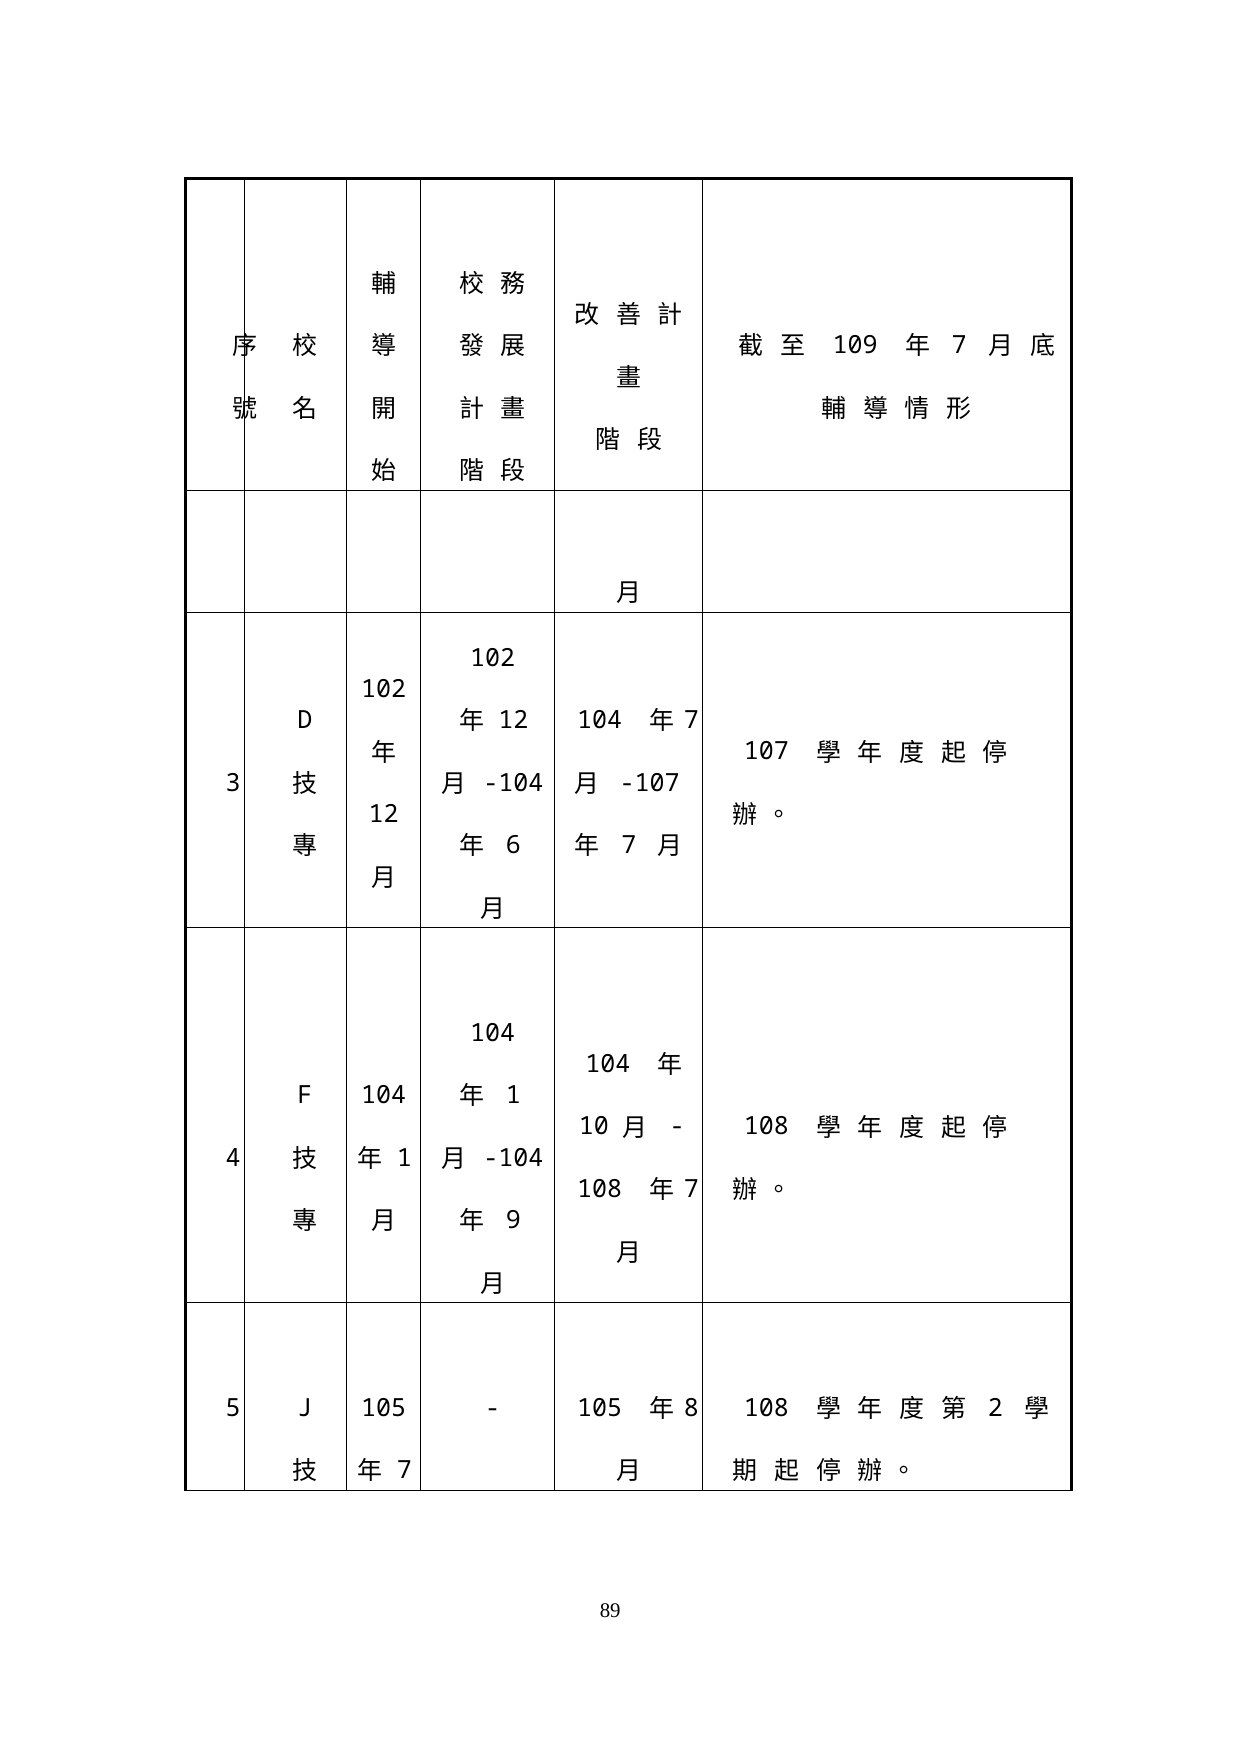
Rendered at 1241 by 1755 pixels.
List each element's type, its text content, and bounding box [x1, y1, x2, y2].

table_header 輔導開始 [347, 180, 420, 490]
table_cell D技專 [245, 613, 346, 927]
table_cell [245, 491, 346, 612]
table_cell 4 [187, 928, 244, 1302]
table_cell 108學年度起停辦。 [703, 928, 1070, 1302]
table_cell 月 [555, 491, 702, 612]
table_cell 3 [187, 613, 244, 927]
table_cell [187, 491, 244, 612]
table_cell 102年12月 [347, 613, 420, 927]
table_cell 104年10月-108年7月 [555, 928, 702, 1302]
table_cell 105年7 [347, 1303, 420, 1490]
table_cell J技 [245, 1303, 346, 1490]
table_cell 108學年度第2學期起停辦。 [703, 1303, 1070, 1490]
table_header 校務發展 計畫階段 [421, 180, 554, 490]
table_cell 104年1月 [347, 928, 420, 1302]
table_header 序號 [187, 180, 244, 490]
table_cell [347, 491, 420, 612]
table_header 校名 [245, 180, 346, 490]
table_cell - [421, 491, 554, 612]
table_cell 104年7月-107年7月 [555, 613, 702, 927]
table_header 改善計畫 階段 [555, 180, 702, 490]
table_cell - [421, 1303, 554, 1490]
table_cell 107學年度起停辦。 [703, 613, 1070, 927]
table_cell 5 [187, 1303, 244, 1490]
table_cell 102年12月-104年6月 [421, 613, 554, 927]
table_cell [703, 491, 1070, 612]
table_cell F技專 [245, 928, 346, 1302]
table_header 截至109年7月底輔導情形 [703, 180, 1070, 490]
table_cell 105年8月 [555, 1303, 702, 1490]
table_cell 104年1月-104年9月 [421, 928, 554, 1302]
